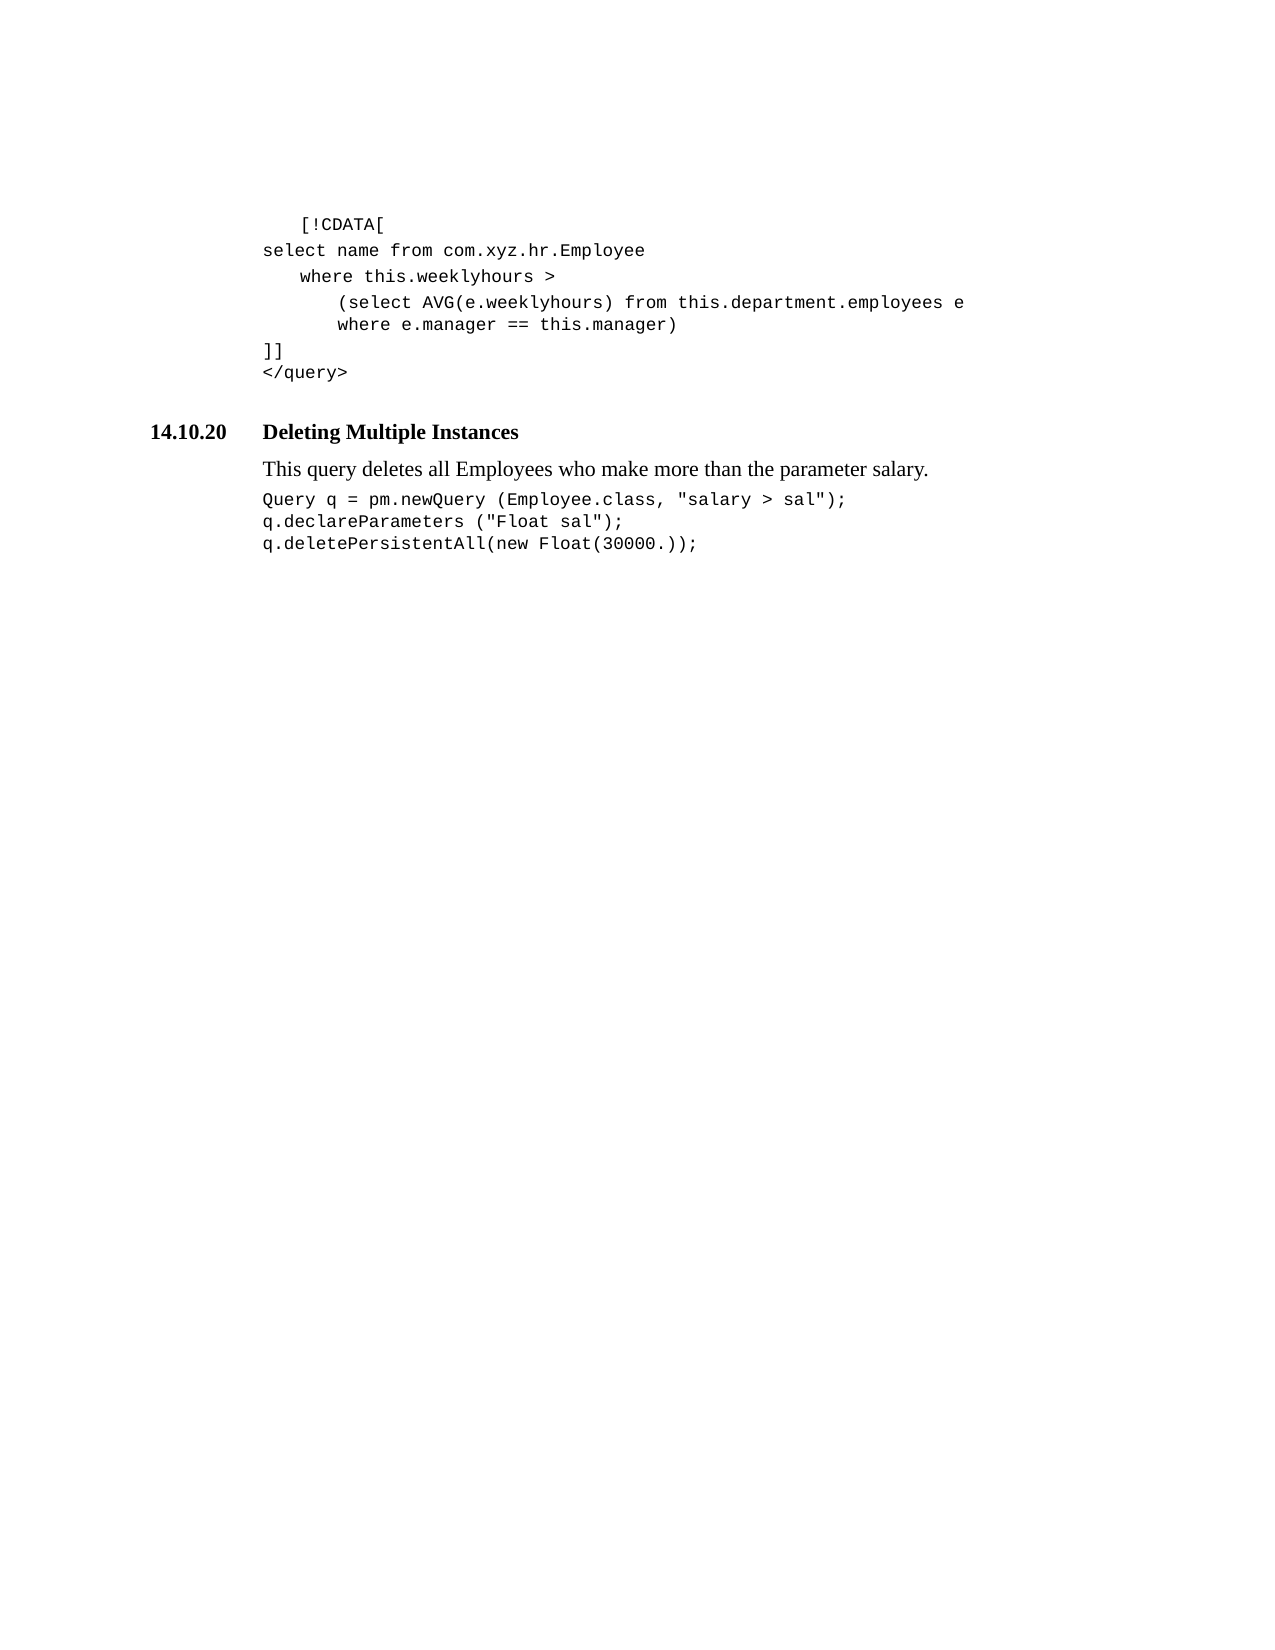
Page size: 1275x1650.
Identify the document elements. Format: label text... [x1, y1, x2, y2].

text where this.weeklyhours > [262, 262, 1125, 288]
text q.declareParameters ("Float sal"); [262, 511, 1125, 533]
text q.deletePersistentAll(new Float(30000.)); [262, 533, 1125, 555]
text select name from com.xyz.hr.Employee [262, 236, 1125, 262]
text Query q = pm.newQuery (Employee.class, "salary > sal"); [262, 489, 1125, 511]
subtitle Deleting Multiple Instances [150, 418, 1125, 444]
text </query> [262, 362, 1125, 384]
text where e.manager == this.manager) [262, 314, 1125, 336]
text This query deletes all Employees who make more than the parameter salary. [262, 455, 1125, 481]
text [!CDATA[ [262, 210, 1125, 236]
text (select AVG(e.weeklyhours) from this.department.employees e [262, 288, 1125, 314]
text ]] [262, 336, 1125, 362]
